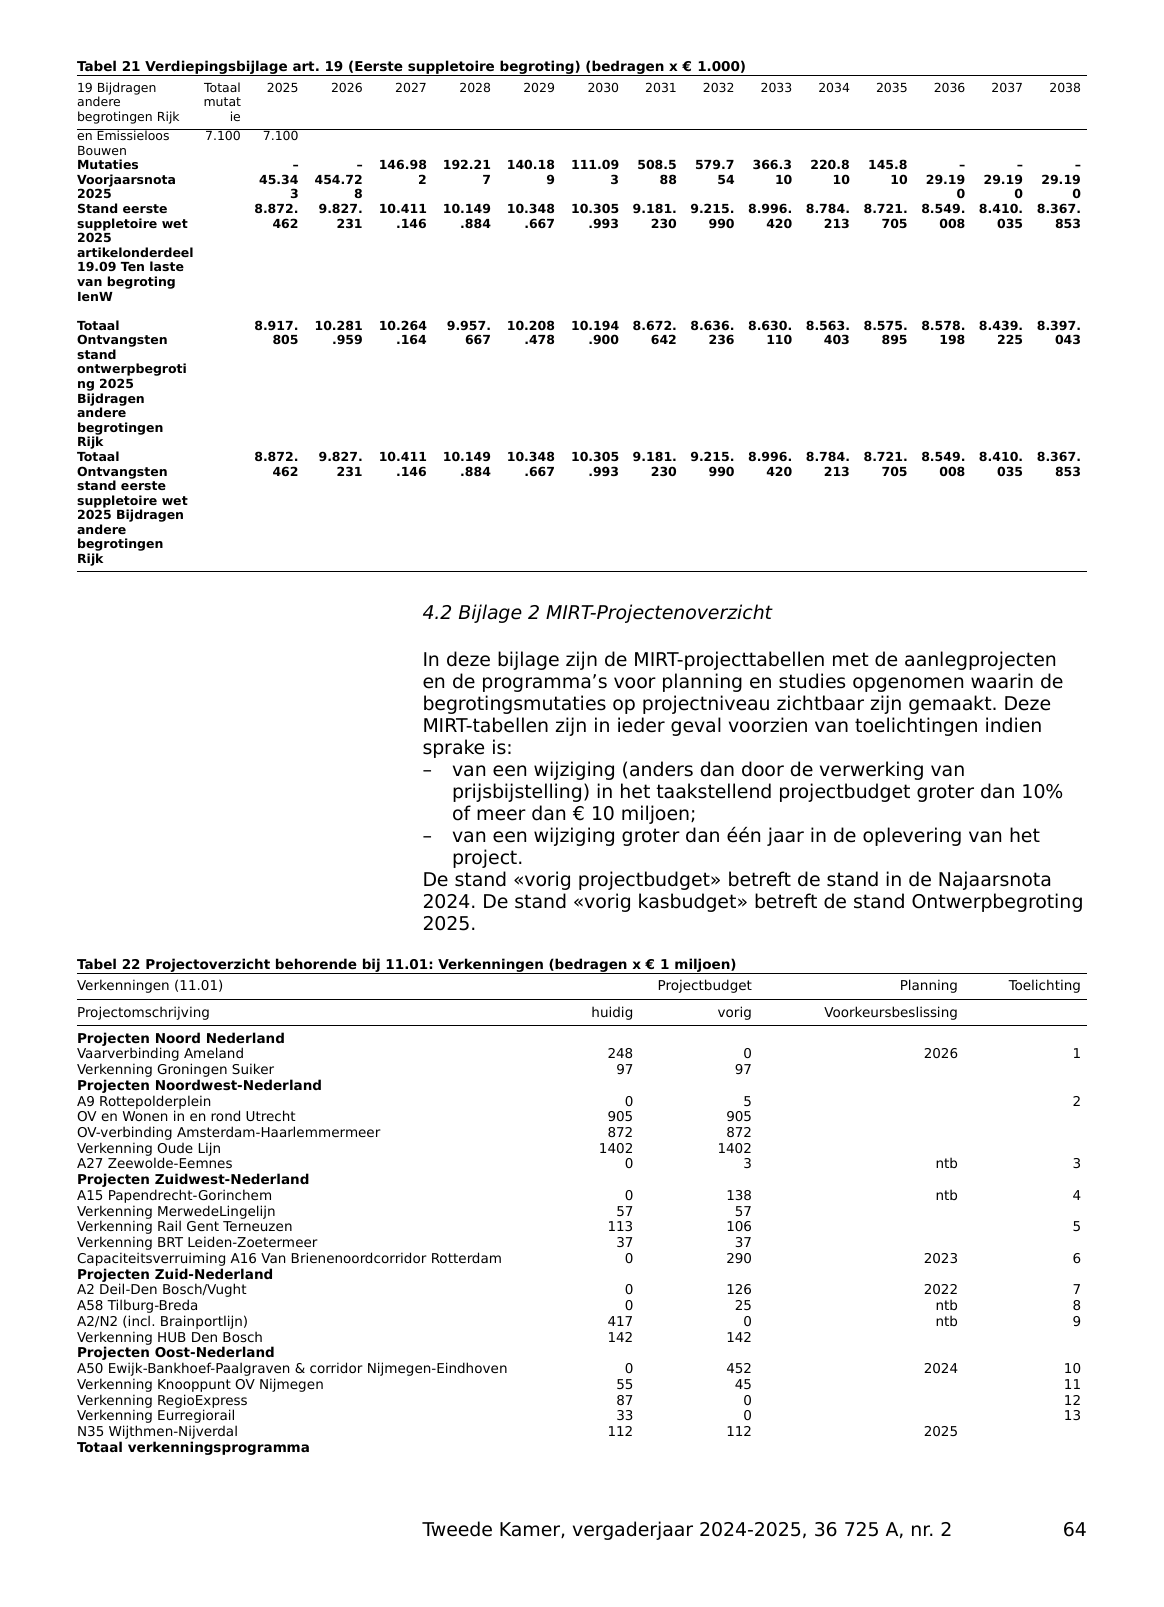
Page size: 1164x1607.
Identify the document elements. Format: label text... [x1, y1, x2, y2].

table_cell 248 [518, 1046, 639, 1062]
table_cell [964, 1172, 1087, 1188]
table_cell 8.367.853 [1029, 202, 1087, 304]
table_cell [971, 130, 1029, 158]
table_cell 6 [964, 1251, 1087, 1266]
table_cell 2037 [971, 76, 1029, 129]
table_cell 45 [639, 1377, 758, 1392]
table_cell 8 [964, 1298, 1087, 1314]
table_cell [758, 1440, 964, 1455]
table_cell 2025 [247, 76, 304, 129]
table_cell [247, 304, 304, 318]
table_cell [964, 1125, 1087, 1141]
table_cell 2029 [497, 76, 561, 129]
table_cell [758, 1345, 964, 1361]
table_cell 19 Bijdragen andere begrotingen Rijk [77, 76, 194, 129]
table_cell Projectomschrijving [77, 1000, 518, 1025]
table_cell 113 [518, 1219, 639, 1235]
table_cell 8.721.705 [856, 202, 913, 304]
table_cell A50 Ewijk-Bankhoef-Paalgraven & corridor Nijmegen-Eindhoven [77, 1361, 518, 1377]
table_cell 142 [518, 1329, 639, 1345]
table_cell 3 [639, 1156, 758, 1172]
table_cell OV-verbinding Amsterdam-Haarlemmermeer [77, 1125, 518, 1141]
table_cell [194, 304, 247, 318]
table_cell [758, 1109, 964, 1125]
table_cell Projecten Zuid-Nederland [77, 1266, 518, 1282]
table_cell [758, 1392, 964, 1408]
table_cell [740, 304, 798, 318]
table_cell en Emissieloos Bouwen [77, 130, 194, 158]
table_cell [758, 1204, 964, 1219]
table_cell 2026 [758, 1046, 964, 1062]
table_cell Verkenning Oude Lijn [77, 1141, 518, 1156]
table_cell [518, 1440, 639, 1455]
table_cell [964, 1266, 1087, 1282]
table_cell [639, 1440, 758, 1455]
subtitle 4.2 Bijlage 2 MIRT-Projectenoverzicht [422, 602, 1087, 624]
table_cell 10.264.164 [369, 319, 432, 450]
table_cell Voorkeursbeslissing [758, 1000, 964, 1025]
table_cell [518, 1078, 639, 1093]
table_cell Totaal Ontvangsten stand eerste suppletoire wet 2025 Bijdragen andere begrotingen Rijk [77, 450, 194, 571]
table_cell 111.093 [561, 158, 625, 202]
table_cell [758, 1172, 964, 1188]
table_cell Verkenning HUB Den Bosch [77, 1329, 518, 1345]
table_cell Verkenning Eurregiorail [77, 1408, 518, 1424]
table_cell [758, 1141, 964, 1156]
table_cell 10.348.667 [497, 450, 561, 571]
text In deze bijlage zijn de MIRT-projecttabellen met de aanlegprojecten en de programma’s voor planning en studies opgenomen waarin de begrotingsmutaties op projectniveau zichtbaar zijn gemaakt. Deze MIRT-tabellen zijn in ieder geval voorzien van toelichtingen indien sprake is: [422, 649, 1087, 759]
table_cell 9 [964, 1314, 1087, 1329]
table_cell [856, 130, 913, 158]
table_cell [758, 1266, 964, 1282]
table_cell 192.217 [433, 158, 497, 202]
table_cell Projecten Zuidwest-Nederland [77, 1172, 518, 1188]
table_cell [964, 1062, 1087, 1078]
table_cell 0 [639, 1314, 758, 1329]
text De stand «vorig projectbudget» betreft de stand in de Najaarsnota 2024. De stand «vorig kasbudget» betreft de stand Ontwerpbegroting 2025. [422, 869, 1087, 935]
table_cell [964, 1000, 1087, 1025]
table_cell [758, 1235, 964, 1251]
table_cell Toelichting [964, 974, 1087, 999]
table_cell 0 [639, 1392, 758, 1408]
table_cell 2036 [913, 76, 971, 129]
table_cell 2023 [758, 1251, 964, 1266]
table_cell [497, 130, 561, 158]
table_cell 872 [639, 1125, 758, 1141]
table_cell 1402 [639, 1141, 758, 1156]
table_cell 8.397.043 [1029, 319, 1087, 450]
table_cell 8.784.213 [798, 202, 856, 304]
table_cell 5 [639, 1094, 758, 1109]
table_cell ntb [758, 1156, 964, 1172]
table_cell 2035 [856, 76, 913, 129]
table_cell – 29.190 [913, 158, 971, 202]
table_cell 9.957.667 [433, 319, 497, 450]
table_cell 0 [518, 1094, 639, 1109]
table_cell 4 [964, 1188, 1087, 1203]
table_cell [304, 130, 368, 158]
table_cell 8.872.462 [247, 450, 304, 571]
table_cell [1029, 130, 1087, 158]
table_cell 905 [639, 1109, 758, 1125]
table_cell 0 [518, 1156, 639, 1172]
table_cell 10.208.478 [497, 319, 561, 450]
table_cell 8.439.225 [971, 319, 1029, 450]
table_cell 10 [964, 1361, 1087, 1377]
table_cell 2033 [740, 76, 798, 129]
table_cell [758, 1078, 964, 1093]
table_cell [433, 304, 497, 318]
table_cell Planning [758, 974, 964, 999]
table_cell [369, 130, 432, 158]
table_cell 11 [964, 1377, 1087, 1392]
table_cell Projectbudget [518, 974, 758, 999]
table_cell [964, 1345, 1087, 1361]
table_cell [639, 1172, 758, 1188]
table_cell [964, 1078, 1087, 1093]
table_cell 10.411.146 [369, 450, 432, 571]
table_cell [798, 304, 856, 318]
table_cell [964, 1141, 1087, 1156]
table_cell 905 [518, 1109, 639, 1125]
table_cell 25 [639, 1298, 758, 1314]
table_cell 2 [964, 1094, 1087, 1109]
table_cell [964, 1424, 1087, 1439]
table_cell 2030 [561, 76, 625, 129]
table_cell [758, 1094, 964, 1109]
text – van een wijziging groter dan één jaar in de oplevering van het project. [422, 825, 1087, 869]
table_cell 138 [639, 1188, 758, 1203]
table_cell [1029, 304, 1087, 318]
table_cell 8.578.198 [913, 319, 971, 450]
table_cell [964, 1329, 1087, 1345]
table_cell 7.100 [247, 130, 304, 158]
table_cell Verkenning Groningen Suiker [77, 1062, 518, 1078]
table_cell 8.996.420 [740, 450, 798, 571]
table_cell 146.982 [369, 158, 432, 202]
table_cell – 29.190 [971, 158, 1029, 202]
table_cell [740, 130, 798, 158]
table_cell 9.827.231 [304, 202, 368, 304]
table_cell 8.367.853 [1029, 450, 1087, 571]
table_cell 2038 [1029, 76, 1087, 129]
table_cell 9.215.990 [683, 450, 740, 571]
table_header Tabel 21 Verdiepingsbijlage art. 19 (Eerste suppletoire begroting) (bedragen x € 1.000) [77, 59, 1087, 75]
table_cell [913, 304, 971, 318]
table_cell 508.588 [625, 158, 682, 202]
table_cell Projecten Oost-Nederland [77, 1345, 518, 1361]
table_cell 2027 [369, 76, 432, 129]
table_cell [194, 202, 247, 304]
table_cell 87 [518, 1392, 639, 1408]
table_cell 10.194.900 [561, 319, 625, 450]
table_cell 57 [639, 1204, 758, 1219]
table_cell Totaal mutatie [194, 76, 247, 129]
table_cell Totaal Ontvangsten stand ontwerpbegroting 2025 Bijdragen andere begrotingen Rijk [77, 319, 194, 450]
table_cell 2034 [798, 76, 856, 129]
table_cell 33 [518, 1408, 639, 1424]
table_cell 0 [518, 1282, 639, 1298]
table_cell Vaarverbinding Ameland [77, 1046, 518, 1062]
table_cell 9.181.230 [625, 450, 682, 571]
table_cell [194, 319, 247, 450]
table_cell 8.549.008 [913, 202, 971, 304]
table_cell A2/N2 (incl. Brainportlijn) [77, 1314, 518, 1329]
table_cell 140.189 [497, 158, 561, 202]
table_cell 8.784.213 [798, 450, 856, 571]
table_cell [971, 304, 1029, 318]
table_cell 10.348.667 [497, 202, 561, 304]
table_cell 8.872.462 [247, 202, 304, 304]
table_cell [964, 1440, 1087, 1455]
table_cell 97 [639, 1062, 758, 1078]
table_cell – 45.343 [247, 158, 304, 202]
table_cell 10.305.993 [561, 202, 625, 304]
table_cell ntb [758, 1298, 964, 1314]
table_cell – 29.190 [1029, 158, 1087, 202]
table_cell [758, 1329, 964, 1345]
table_cell 10.411.146 [369, 202, 432, 304]
table_cell 8.721.705 [856, 450, 913, 571]
table_cell 290 [639, 1251, 758, 1266]
table_cell 5 [964, 1219, 1087, 1235]
table_cell [561, 130, 625, 158]
table_cell Verkenning RegioExpress [77, 1392, 518, 1408]
table_cell [518, 1026, 639, 1046]
table_cell Verkenning Rail Gent Terneuzen [77, 1219, 518, 1235]
table_cell 10.149.884 [433, 202, 497, 304]
table_cell [639, 1026, 758, 1046]
table_cell [497, 304, 561, 318]
table_cell – 454.728 [304, 158, 368, 202]
table_cell N35 Wijthmen-Nijverdal [77, 1424, 518, 1439]
table_cell 112 [518, 1424, 639, 1439]
table_cell 0 [639, 1046, 758, 1062]
table_cell 2022 [758, 1282, 964, 1298]
table_cell [964, 1235, 1087, 1251]
table_cell 9.215.990 [683, 202, 740, 304]
table_cell 8.575.895 [856, 319, 913, 450]
table_cell [433, 130, 497, 158]
table_cell [518, 1345, 639, 1361]
table_cell [758, 1219, 964, 1235]
table_cell 2031 [625, 76, 682, 129]
table_cell [758, 1026, 964, 1046]
table_cell 8.630.110 [740, 319, 798, 450]
table_cell [625, 304, 682, 318]
table_cell [194, 450, 247, 571]
table_cell 112 [639, 1424, 758, 1439]
table_cell 57 [518, 1204, 639, 1219]
table_cell [639, 1078, 758, 1093]
table_cell 0 [518, 1188, 639, 1203]
table_cell Verkenning BRT Leiden-Zoetermeer [77, 1235, 518, 1251]
table_cell 7.100 [194, 130, 247, 158]
table_cell 366.310 [740, 158, 798, 202]
table_cell 452 [639, 1361, 758, 1377]
table_cell vorig [639, 1000, 758, 1025]
table_cell 872 [518, 1125, 639, 1141]
table_cell 7 [964, 1282, 1087, 1298]
table_cell 2024 [758, 1361, 964, 1377]
table_cell 8.917.805 [247, 319, 304, 450]
table_cell A15 Papendrecht-Gorinchem [77, 1188, 518, 1203]
table_cell 2032 [683, 76, 740, 129]
table_cell 10.149.884 [433, 450, 497, 571]
table_cell 1402 [518, 1141, 639, 1156]
table_cell 106 [639, 1219, 758, 1235]
table_cell [798, 130, 856, 158]
table_cell Projecten Noord Nederland [77, 1026, 518, 1046]
table_cell 8.549.008 [913, 450, 971, 571]
table_cell [639, 1345, 758, 1361]
table_cell [758, 1062, 964, 1078]
table_cell huidig [518, 1000, 639, 1025]
table_cell [518, 1172, 639, 1188]
table_cell [964, 1204, 1087, 1219]
table_cell [683, 304, 740, 318]
table_cell [913, 130, 971, 158]
table_cell 9.827.231 [304, 450, 368, 571]
table_cell [561, 304, 625, 318]
table_cell Verkenning Knooppunt OV Nijmegen [77, 1377, 518, 1392]
table_cell 37 [639, 1235, 758, 1251]
table_cell 145.810 [856, 158, 913, 202]
table_cell [518, 1266, 639, 1282]
table_cell 417 [518, 1314, 639, 1329]
table_cell 8.563.403 [798, 319, 856, 450]
table_cell 10.305.993 [561, 450, 625, 571]
table_cell 12 [964, 1392, 1087, 1408]
table_cell ntb [758, 1314, 964, 1329]
table_cell A2 Deil-Den Bosch/Vught [77, 1282, 518, 1298]
table_cell Stand eerste suppletoire wet 2025 artikelonderdeel 19.09 Ten laste van begroting IenW [77, 202, 194, 304]
table_cell Capaciteitsverruiming A16 Van Brienenoordcorridor Rotterdam [77, 1251, 518, 1266]
table_cell 55 [518, 1377, 639, 1392]
table_cell 0 [518, 1361, 639, 1377]
table_cell 142 [639, 1329, 758, 1345]
table_cell ntb [758, 1188, 964, 1203]
table_header Tabel 22 Projectoverzicht behorende bij 11.01: Verkenningen (bedragen x € 1 miljoen) [77, 957, 1087, 972]
table_cell OV en Wonen in en rond Utrecht [77, 1109, 518, 1125]
table_cell [758, 1125, 964, 1141]
table_cell 220.810 [798, 158, 856, 202]
table_cell [683, 130, 740, 158]
table_cell 3 [964, 1156, 1087, 1172]
table_cell [856, 304, 913, 318]
table_cell 10.281.959 [304, 319, 368, 450]
table_cell [194, 158, 247, 202]
table_cell 8.410.035 [971, 450, 1029, 571]
table_cell 13 [964, 1408, 1087, 1424]
table_cell 9.181.230 [625, 202, 682, 304]
table_cell [625, 130, 682, 158]
table_cell [304, 304, 368, 318]
table_cell 1 [964, 1046, 1087, 1062]
table_cell 8.410.035 [971, 202, 1029, 304]
table_cell Verkenningen (11.01) [77, 974, 518, 999]
table_cell [758, 1377, 964, 1392]
table_cell 2028 [433, 76, 497, 129]
table_cell 37 [518, 1235, 639, 1251]
table_cell [964, 1109, 1087, 1125]
table_cell Mutaties Voorjaarsnota 2025 [77, 158, 194, 202]
table_cell 0 [518, 1251, 639, 1266]
table_cell 126 [639, 1282, 758, 1298]
table_cell 0 [639, 1408, 758, 1424]
table_cell 0 [518, 1298, 639, 1314]
table_cell A58 Tilburg-Breda [77, 1298, 518, 1314]
table_cell 2025 [758, 1424, 964, 1439]
table_cell 97 [518, 1062, 639, 1078]
table_cell 8.996.420 [740, 202, 798, 304]
table_cell Projecten Noordwest-Nederland [77, 1078, 518, 1093]
table_cell A9 Rottepolderplein [77, 1094, 518, 1109]
text – van een wijziging (anders dan door de verwerking van prijsbijstelling) in het taakstellend projectbudget groter dan 10% of meer dan € 10 miljoen; [422, 759, 1087, 825]
table_cell [77, 304, 194, 318]
table_cell Totaal verkenningsprogramma [77, 1440, 518, 1455]
table_cell 8.672.642 [625, 319, 682, 450]
table_cell Verkenning MerwedeLingelijn [77, 1204, 518, 1219]
table_cell [369, 304, 432, 318]
table_cell 2026 [304, 76, 368, 129]
table_cell [639, 1266, 758, 1282]
table_cell [964, 1026, 1087, 1046]
table_cell A27 Zeewolde-Eemnes [77, 1156, 518, 1172]
table_cell 579.754 [683, 158, 740, 202]
table_cell [758, 1408, 964, 1424]
table_cell 8.636.236 [683, 319, 740, 450]
